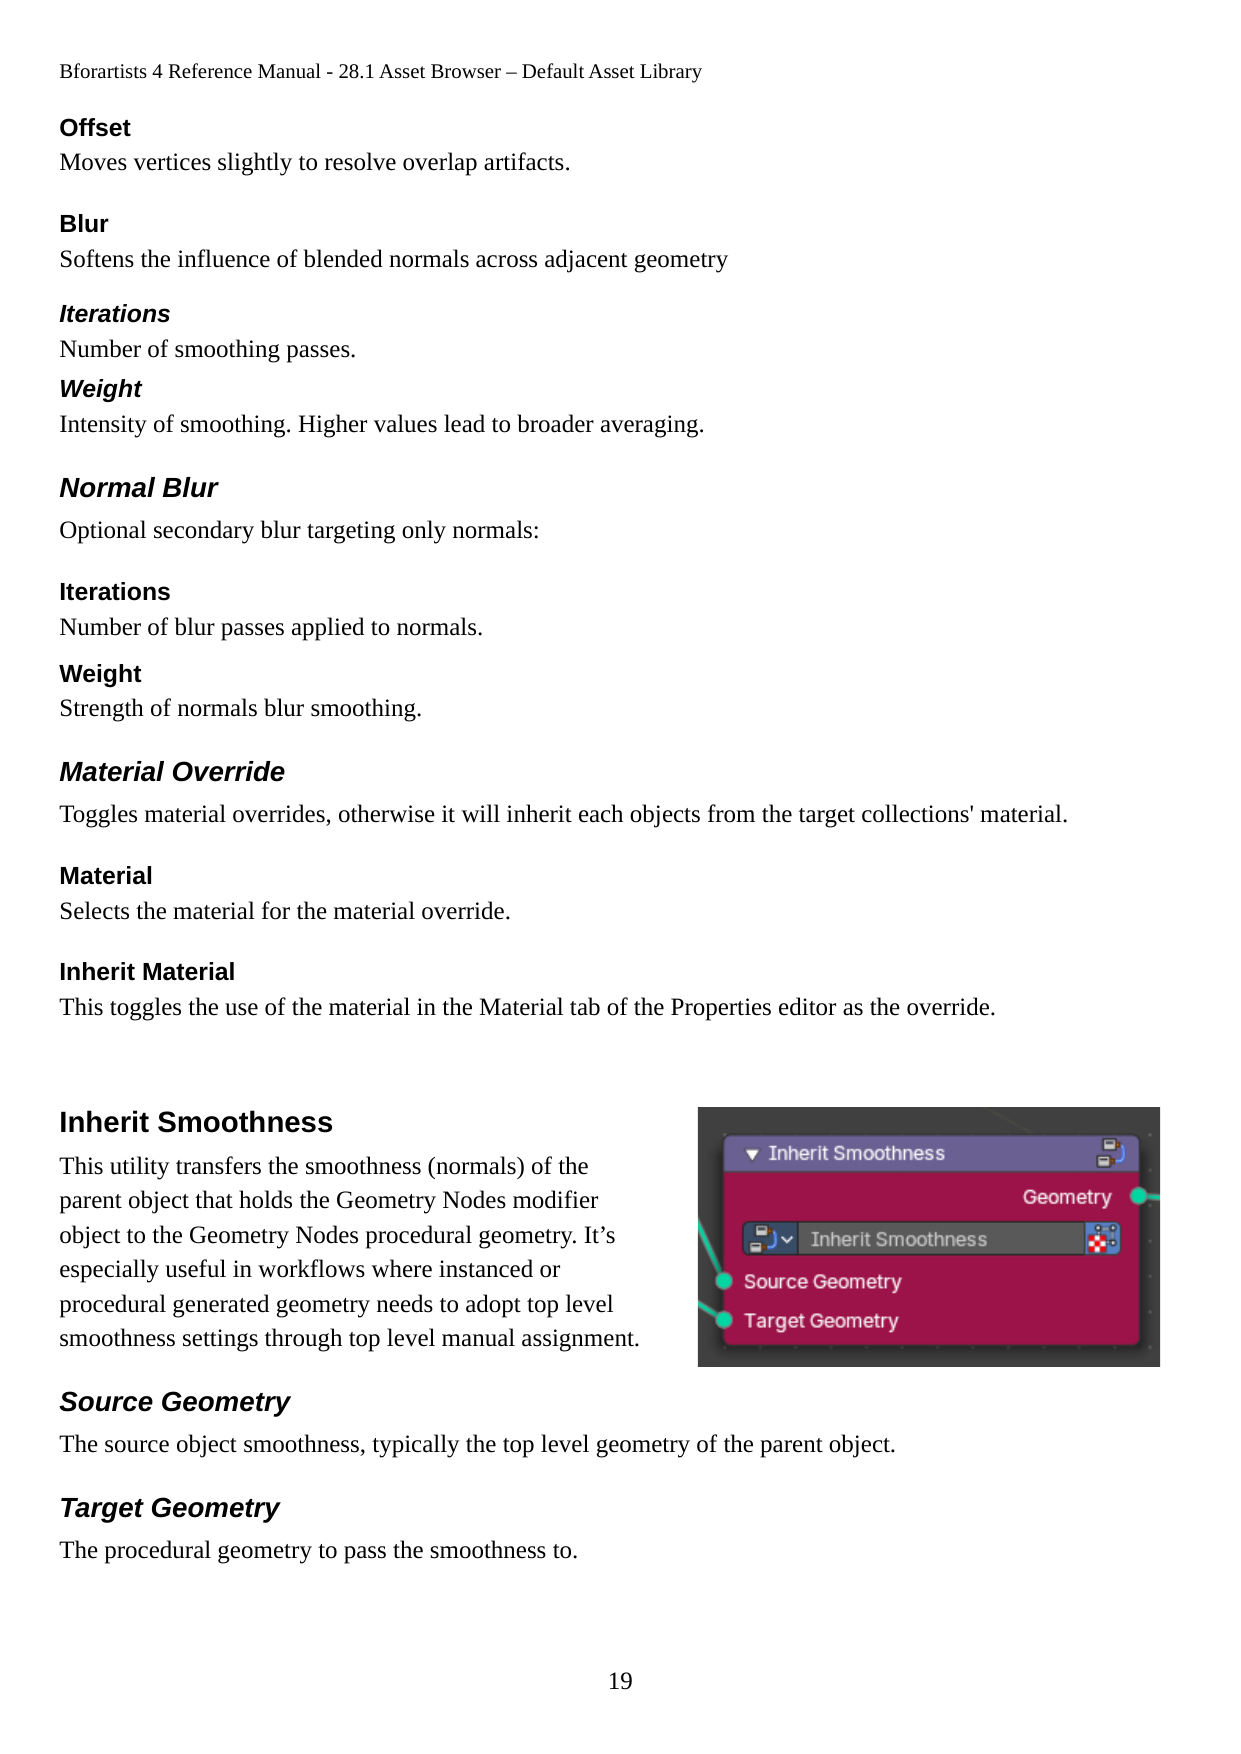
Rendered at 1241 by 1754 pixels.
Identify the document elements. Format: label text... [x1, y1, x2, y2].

text Number of blur passes applied to normals. [59, 612, 1181, 640]
subtitle Inherit Smoothness [59, 1105, 1181, 1138]
text Optional secondary blur targeting only normals: [59, 515, 1181, 544]
text This toggles the use of the material in the Material tab of the Properties editor as the override. [59, 992, 1181, 1021]
subtitle Iterations [59, 299, 1181, 328]
subtitle Target Geometry [59, 1491, 1181, 1523]
subtitle Weight [59, 659, 1181, 687]
text Moves vertices slightly to resolve overlap artifacts. [59, 147, 1181, 176]
subtitle Offset [59, 113, 1181, 141]
text Strength of normals blur smoothing. [59, 693, 1181, 722]
text Toggles material overrides, otherwise it will inherit each objects from the target collections' material. [59, 799, 1181, 828]
subtitle Material Override [59, 755, 1181, 787]
subtitle Blur [59, 209, 1181, 237]
subtitle Iterations [59, 577, 1181, 605]
subtitle Material [59, 861, 1181, 889]
subtitle Normal Blur [59, 471, 1181, 503]
subtitle Inherit Material [59, 957, 1181, 986]
text The procedural geometry to pass the smoothness to. [59, 1535, 1181, 1564]
text Selects the material for the material override. [59, 896, 1181, 924]
text Softens the influence of blended normals across adjacent geometry [59, 244, 1181, 272]
text This utility transfers the smoothness (normals) of the parent object that holds the Geometry Nodes modifier object to the Geometry Nodes procedural geometry. It’s especially useful in workflows where instanced or procedural generated geometry needs to adopt top level smoothness settings through top level manual assignment. [59, 1151, 697, 1352]
subtitle Weight [59, 374, 1181, 403]
text The source object smoothness, typically the top level geometry of the parent object. [59, 1429, 1181, 1458]
subtitle Source Geometry [59, 1385, 1181, 1417]
text Intensity of smoothing. Higher values lead to broader averaging. [59, 409, 1181, 438]
picture [697, 1107, 1161, 1367]
text Number of smoothing passes. [59, 334, 1181, 363]
